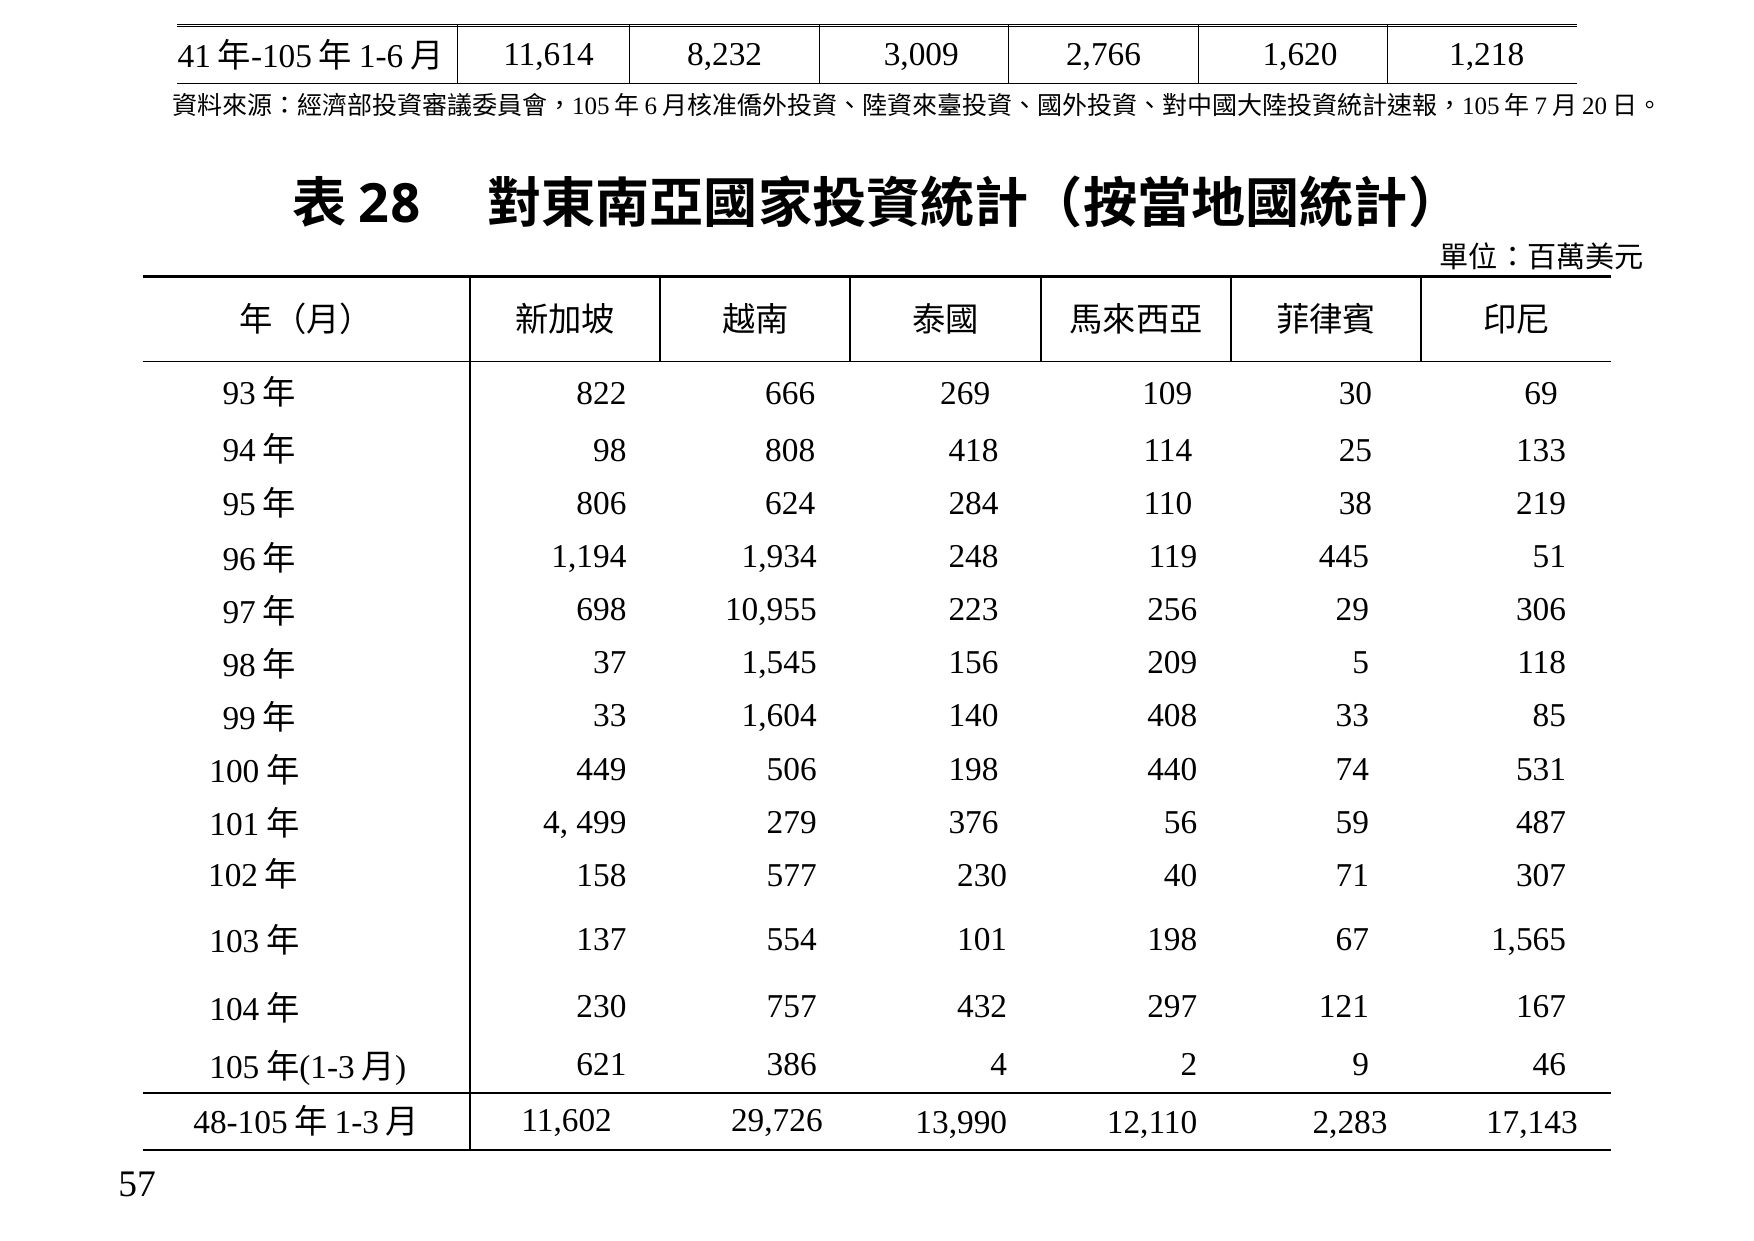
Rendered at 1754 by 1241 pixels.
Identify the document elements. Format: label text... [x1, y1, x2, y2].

table_cell 56 [1041, 795, 1231, 848]
table_cell 284 [850, 476, 1041, 529]
table_cell 1,934 [660, 529, 850, 582]
table_cell 297 [1041, 976, 1231, 1035]
table_cell 59 [1231, 795, 1421, 848]
table_cell 554 [660, 901, 850, 976]
table_cell 1,545 [660, 635, 850, 688]
table_header 泰國 [851, 278, 1040, 361]
table_cell 8,232 [630, 27, 819, 83]
table_cell 74 [1231, 741, 1421, 794]
table_cell 98年 [143, 635, 469, 688]
table_cell 101年 [143, 795, 469, 848]
table_cell 4 [850, 1035, 1041, 1092]
table_cell 487 [1421, 795, 1611, 848]
table_cell 114 [1041, 423, 1231, 476]
table_cell 2,283 [1231, 1094, 1421, 1149]
table_cell 223 [850, 582, 1041, 635]
table_cell 29 [1231, 582, 1421, 635]
table_cell 30 [1231, 362, 1421, 423]
table_cell 156 [850, 635, 1041, 688]
table_cell 17,143 [1421, 1094, 1611, 1149]
table_cell 93年 [143, 362, 469, 423]
table_cell 133 [1421, 423, 1611, 476]
table_cell 29,726 [660, 1094, 850, 1149]
table_cell 445 [1231, 529, 1421, 582]
table_cell 440 [1041, 741, 1231, 794]
table_cell 98 [471, 423, 660, 476]
table_cell 269 [850, 362, 1041, 423]
table_cell 198 [850, 741, 1041, 794]
table_cell 121 [1231, 976, 1421, 1035]
table_cell 102年 [143, 848, 469, 901]
table_cell 806 [471, 476, 660, 529]
table_cell 95年 [143, 476, 469, 529]
table_cell 5 [1231, 635, 1421, 688]
table_cell 158 [471, 848, 660, 901]
table_cell 12,110 [1041, 1094, 1231, 1149]
table_cell 1,194 [471, 529, 660, 582]
table_cell 101 [850, 901, 1041, 976]
text 單位：百萬美元 [118, 238, 1643, 275]
table_cell 9 [1231, 1035, 1421, 1092]
table_cell 10,955 [660, 582, 850, 635]
table_cell 621 [471, 1035, 660, 1092]
table_cell 279 [660, 795, 850, 848]
table_cell 25 [1231, 423, 1421, 476]
table_cell 432 [850, 976, 1041, 1035]
table_cell 51 [1421, 529, 1611, 582]
table_cell 33 [471, 688, 660, 741]
table_cell 105年(1-3月) [143, 1035, 469, 1092]
table_cell 119 [1041, 529, 1231, 582]
table_cell 624 [660, 476, 850, 529]
table_cell 3,009 [820, 27, 1008, 83]
subtitle 表28 對東南亞國家投資統計（按當地國統計） [118, 159, 1636, 238]
table_cell 408 [1041, 688, 1231, 741]
table_cell 1,565 [1421, 901, 1611, 976]
table_cell 1,218 [1388, 27, 1577, 83]
text 資料來源：經濟部投資審議委員會，105年6月核准僑外投資、陸資來臺投資、國外投資、對中國大陸投資統計速報，105年7月20日。 [172, 84, 1683, 122]
table_cell 33 [1231, 688, 1421, 741]
table_header 新加坡 [471, 278, 659, 361]
table_cell 209 [1041, 635, 1231, 688]
table_cell 307 [1421, 848, 1611, 901]
table_cell 46 [1421, 1035, 1611, 1092]
table_cell 230 [850, 848, 1041, 901]
table_cell 94年 [143, 423, 469, 476]
table_cell 140 [850, 688, 1041, 741]
table_cell 698 [471, 582, 660, 635]
table_cell 418 [850, 423, 1041, 476]
table_cell 808 [660, 423, 850, 476]
table_cell 103年 [143, 901, 469, 976]
table_cell 37 [471, 635, 660, 688]
table_cell 531 [1421, 741, 1611, 794]
table_cell 198 [1041, 901, 1231, 976]
table_cell 100年 [143, 741, 469, 794]
table_cell 506 [660, 741, 850, 794]
table_cell 69 [1421, 362, 1611, 423]
table_header 菲律賓 [1232, 278, 1420, 361]
table_cell 38 [1231, 476, 1421, 529]
table_cell 41年-105年1-6月 [177, 27, 457, 83]
table_cell 99年 [143, 688, 469, 741]
table_cell 577 [660, 848, 850, 901]
table_cell 248 [850, 529, 1041, 582]
table_cell 110 [1041, 476, 1231, 529]
table_cell 67 [1231, 901, 1421, 976]
table_cell 4, 499 [471, 795, 660, 848]
table_cell 757 [660, 976, 850, 1035]
table_cell 1,604 [660, 688, 850, 741]
table_header 印尼 [1422, 278, 1611, 361]
table_cell 386 [660, 1035, 850, 1092]
table_cell 449 [471, 741, 660, 794]
table_cell 85 [1421, 688, 1611, 741]
table_header 馬來西亞 [1042, 278, 1230, 361]
table_cell 109 [1041, 362, 1231, 423]
table_cell 666 [660, 362, 850, 423]
table_cell 306 [1421, 582, 1611, 635]
table_cell 71 [1231, 848, 1421, 901]
table_cell 96年 [143, 529, 469, 582]
table_header 越南 [661, 278, 849, 361]
table_cell 256 [1041, 582, 1231, 635]
table_cell 822 [471, 362, 660, 423]
table_cell 167 [1421, 976, 1611, 1035]
table_cell 137 [471, 901, 660, 976]
table_cell 376 [850, 795, 1041, 848]
table_cell 40 [1041, 848, 1231, 901]
table_cell 219 [1421, 476, 1611, 529]
table_cell 13,990 [850, 1094, 1041, 1149]
table_cell 48-105年1-3月 [143, 1094, 469, 1149]
table_cell 118 [1421, 635, 1611, 688]
table_cell 230 [471, 976, 660, 1035]
table_cell 11,602 [471, 1094, 660, 1149]
table_cell 11,614 [458, 27, 629, 83]
table_cell 2,766 [1009, 27, 1198, 83]
table_cell 1,620 [1199, 27, 1387, 83]
table_cell 104年 [143, 976, 469, 1035]
table_cell 2 [1041, 1035, 1231, 1092]
table_cell 97年 [143, 582, 469, 635]
table_header 年（月） [143, 278, 469, 361]
